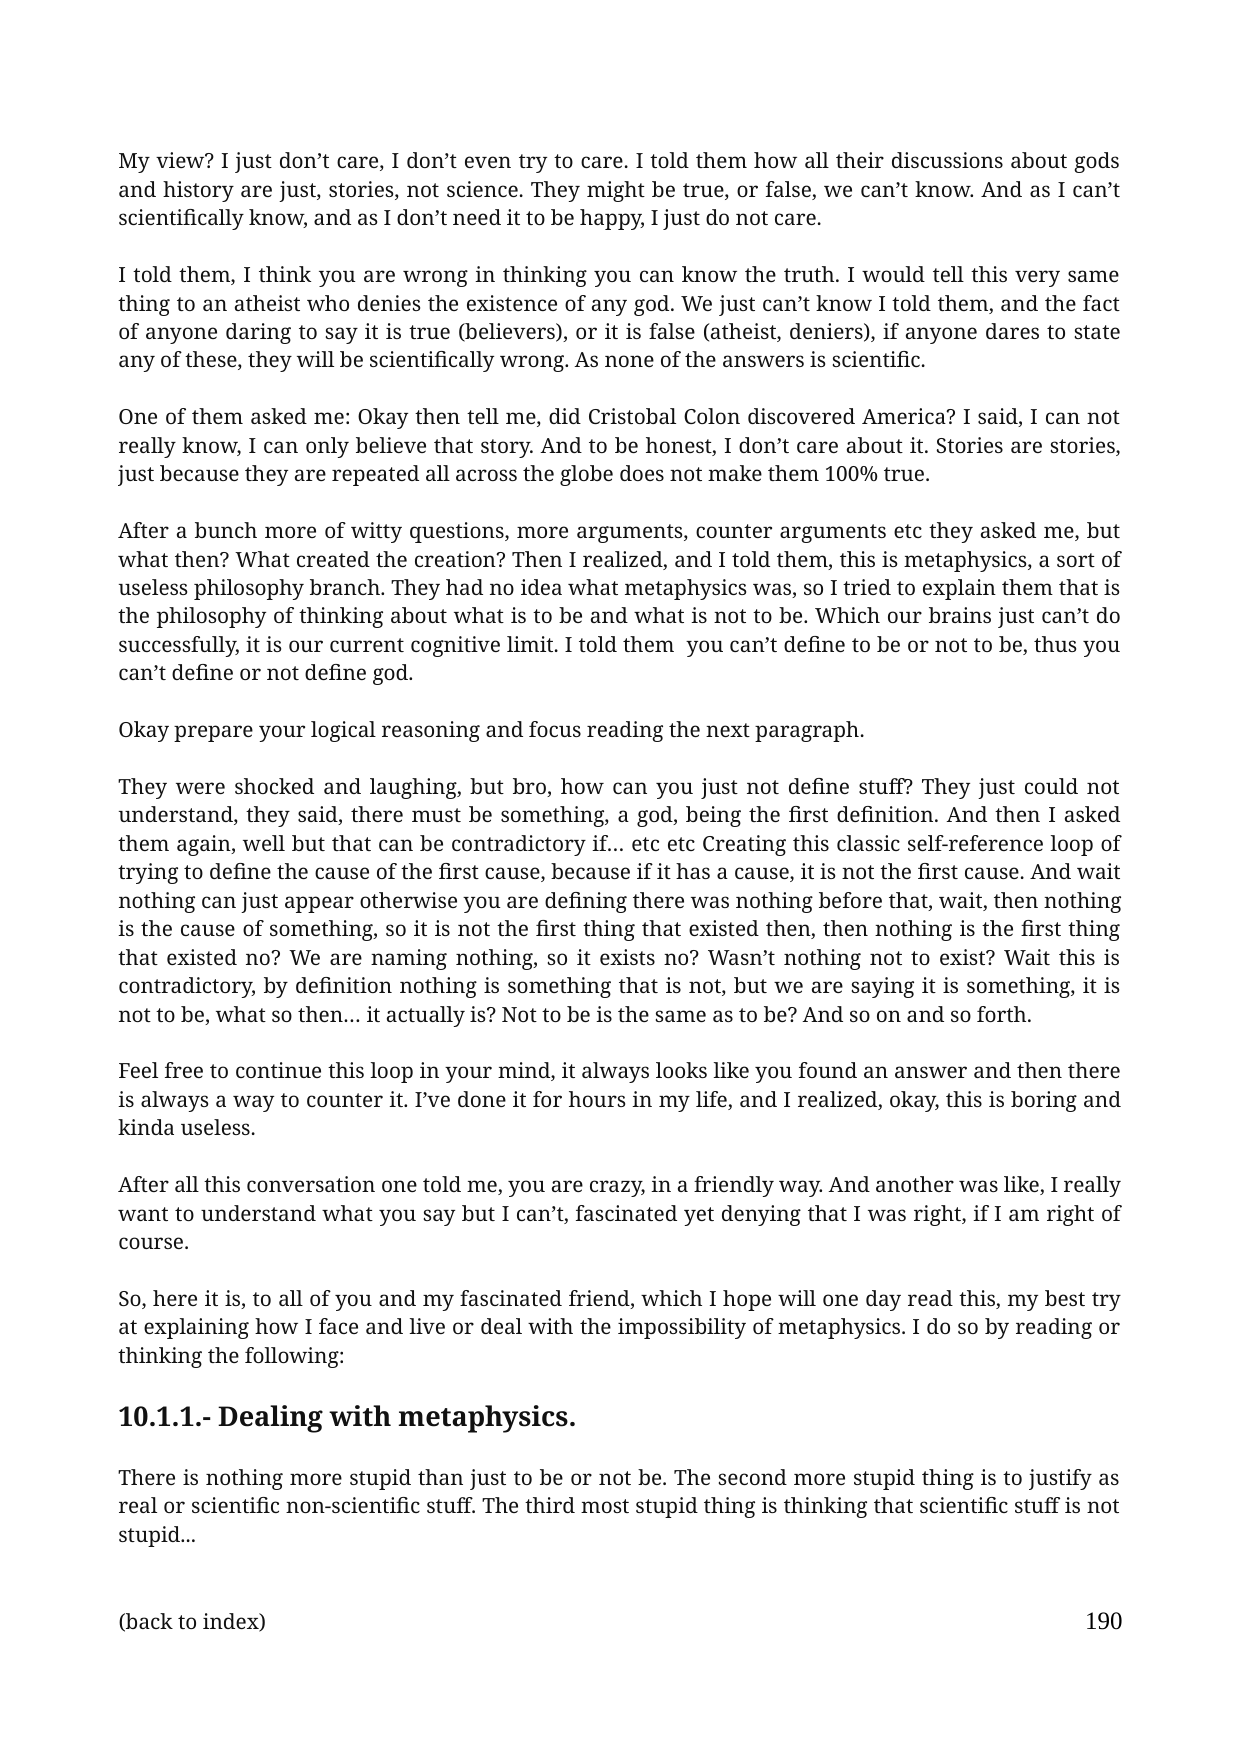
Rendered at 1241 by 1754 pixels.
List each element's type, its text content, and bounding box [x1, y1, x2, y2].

text I told them, I think you are wrong in thinking you can know the truth. I would tell this very same thing to an atheist who denies the existence of any god. We just can’t know I told them, and the fact of anyone daring to say it is true (believers), or it is false (atheist, deniers), if anyone dares to state any of these, they will be scientifically wrong. As none of the answers is scientific. [118, 260, 1122, 374]
text They were shocked and laughing, but bro, how can you just not define stuff? They just could not understand, they said, there must be something, a god, being the first definition. And then I asked them again, well but that can be contradictory if… etc etc Creating this classic self-reference loop of trying to define the cause of the first cause, because if it has a cause, it is not the first cause. And wait nothing can just appear otherwise you are defining there was nothing before that, wait, then nothing is the cause of something, so it is not the first thing that existed then, then nothing is the first thing that existed no? We are naming nothing, so it exists no? Wasn’t nothing not to exist? Wait this is contradictory, by definition nothing is something that is not, but we are saying it is something, it is not to be, what so then… it actually is? Not to be is the same as to be? And so on and so forth. [118, 772, 1122, 1028]
text Feel free to continue this loop in your mind, it always looks like you found an answer and then there is always a way to counter it. I’ve done it for hours in my life, and I realized, okay, this is boring and kinda useless. [118, 1057, 1122, 1142]
text After a bunch more of witty questions, more arguments, counter arguments etc they asked me, but what then? What created the creation? Then I realized, and I told them, this is metaphysics, a sort of useless philosophy branch. They had no idea what metaphysics was, so I tried to explain them that is the philosophy of thinking about what is to be and what is not to be. Which our brains just can’t do successfully, it is our current cognitive limit. I told them you can’t define to be or not to be, thus you can’t define or not define god. [118, 516, 1122, 687]
text My view? I just don’t care, I don’t even try to care. I told them how all their discussions about gods and history are just, stories, not science. They might be true, or false, we can’t know. And as I can’t scientifically know, and as I don’t need it to be happy, I just do not care. [118, 147, 1122, 232]
text 10.1.1.- Dealing with metaphysics. [118, 1398, 1122, 1435]
text So, here it is, to all of you and my fascinated friend, which I hope will one day read this, my best try at explaining how I face and live or deal with the impossibility of metaphysics. I do so by reading or thinking the following: [118, 1284, 1122, 1369]
text After all this conversation one told me, you are crazy, in a friendly way. And another was like, I really want to understand what you say but I can’t, fascinated yet denying that I was right, if I am right of course. [118, 1170, 1122, 1256]
text One of them asked me: Okay then tell me, did Cristobal Colon discovered America? I said, I can not really know, I can only believe that story. And to be honest, I don’t care about it. Stories are stories, just because they are repeated all across the globe does not make them 100% true. [118, 402, 1122, 488]
text There is nothing more stupid than just to be or not be. The second more stupid thing is to justify as real or scientific non-scientific stuff. The third most stupid thing is thinking that scientific stuff is not stupid... [118, 1463, 1122, 1548]
text Okay prepare your logical reasoning and focus reading the next paragraph. [118, 715, 1122, 744]
